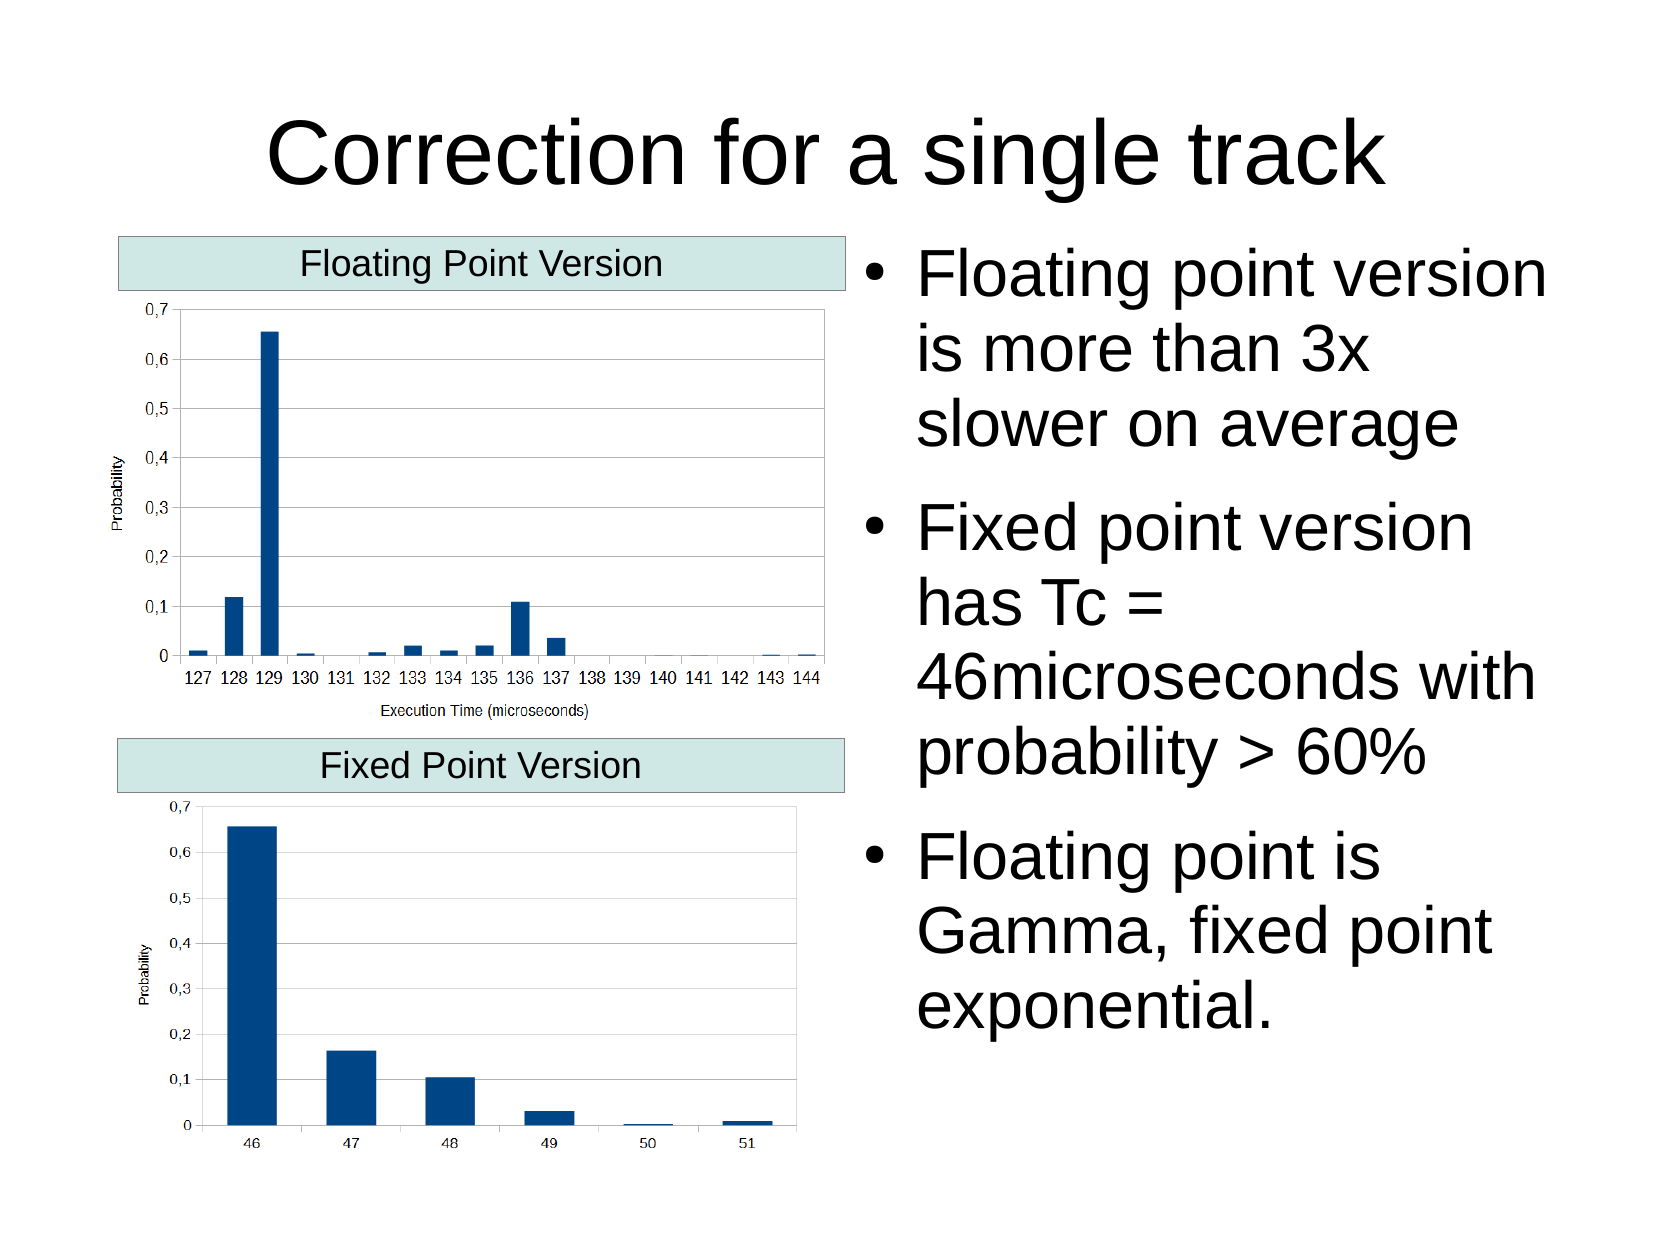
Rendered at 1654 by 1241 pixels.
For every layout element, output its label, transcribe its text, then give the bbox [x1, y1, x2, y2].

picture [82, 290, 839, 745]
text_box Fixed Point Version [117, 738, 845, 793]
list Floating point version is more than 3x slower on average Fixed point version has Tc = 46microseconds with probability > 60% Floating point is Gamma, fixed point exponential. [845, 236, 1572, 1134]
text_box Floating Point Version [118, 236, 846, 291]
title Correction for a single track [82, 49, 1571, 257]
picture [112, 791, 810, 1158]
